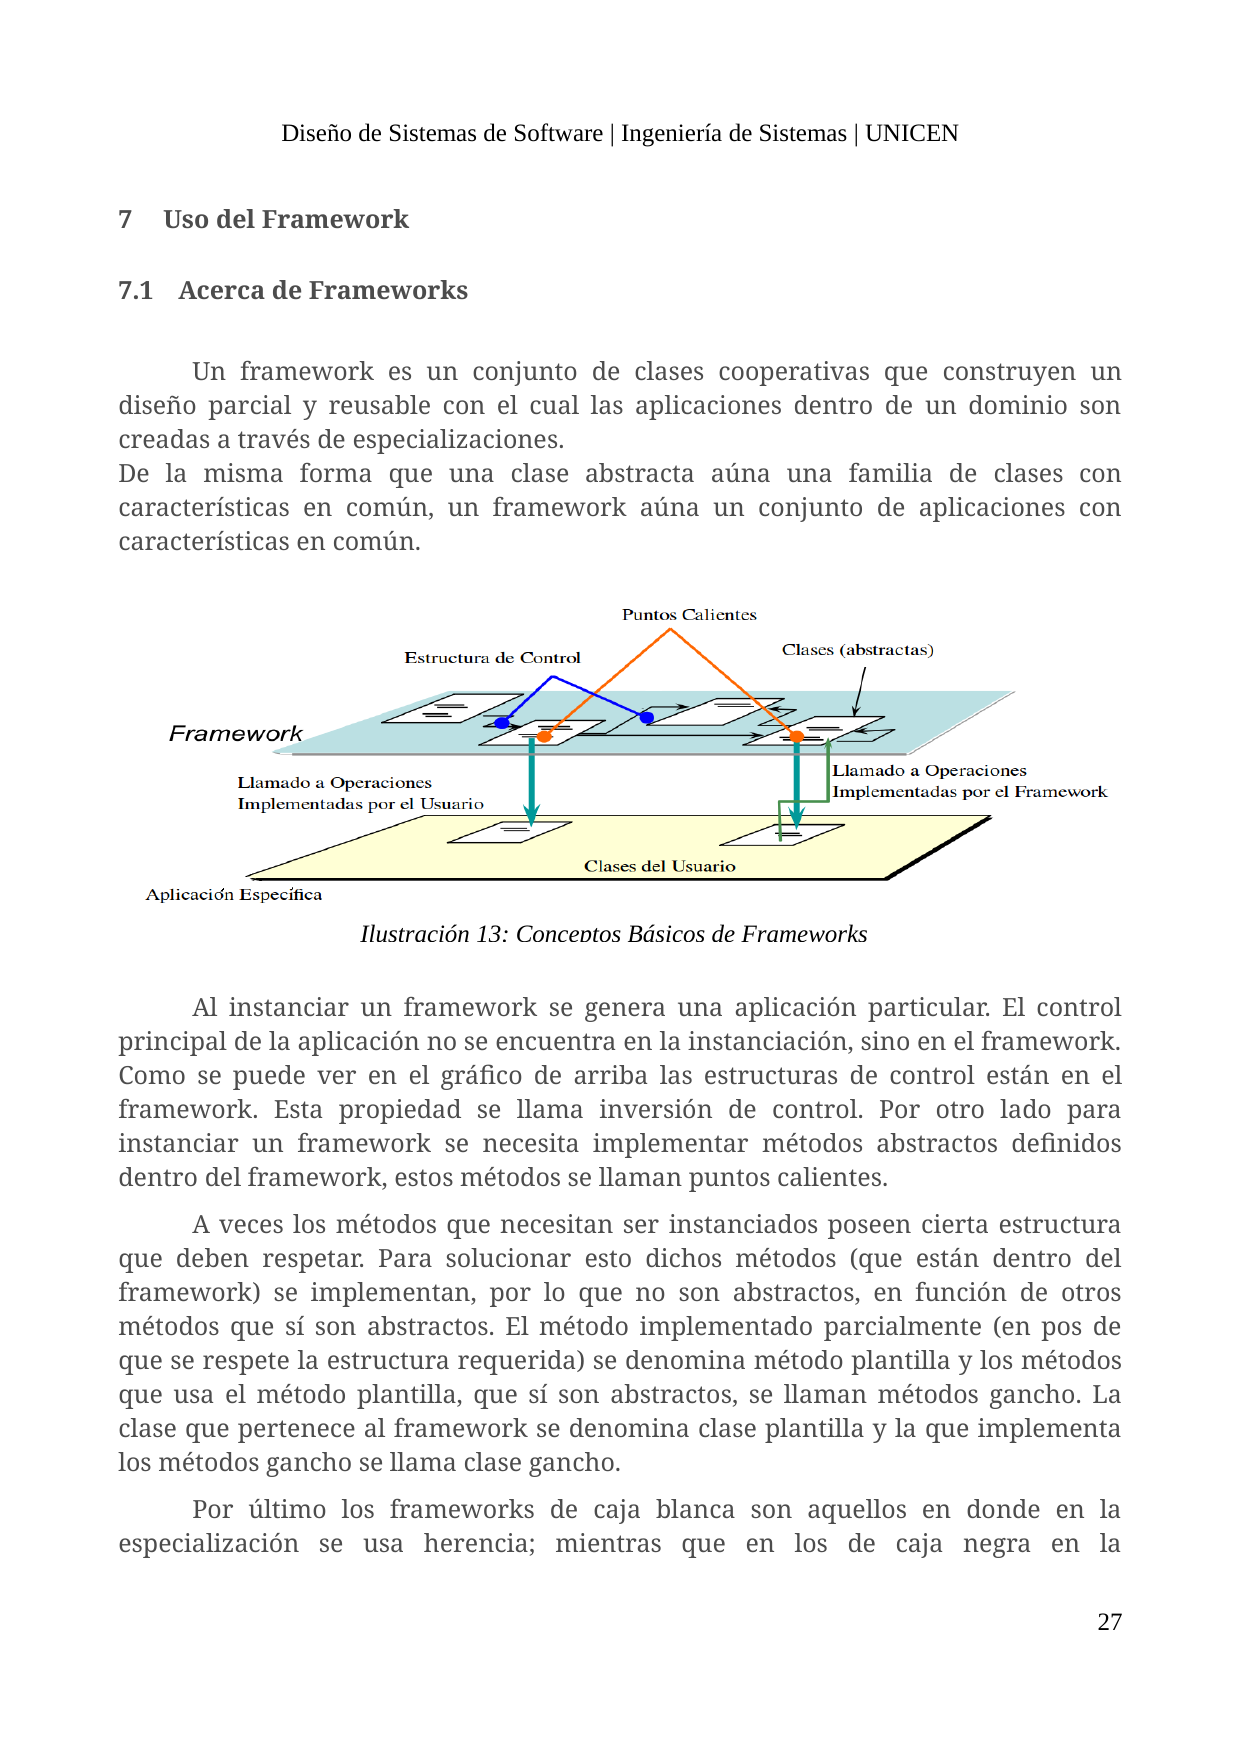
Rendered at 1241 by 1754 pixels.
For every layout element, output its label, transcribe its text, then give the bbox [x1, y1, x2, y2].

subtitle Acerca de Frameworks [118, 273, 1122, 307]
text Al instanciar un framework se genera una aplicación particular. El control principal de la aplicación no se encuentra en la instanciación, sino en el framework. Como se puede ver en el gráfico de arriba las estructuras de control están en el framework. Esta propiedad se llama inversión de control. Por otro lado para instanciar un framework se necesita implementar métodos abstractos definidos dentro del framework, estos métodos se llaman puntos calientes. [118, 989, 1122, 1194]
text De la misma forma que una clase abstracta aúna una familia de clases con características en común, un framework aúna un conjunto de aplicaciones con características en común. [118, 456, 1122, 558]
text Por último los frameworks de caja blanca son aquellos en donde en la especialización se usa herencia; mientras que en los de caja negra en la [118, 1491, 1122, 1559]
text Ilustración 13: Conceptos Básicos de Frameworks [122, 919, 1108, 941]
picture [138, 605, 1116, 911]
subtitle Uso del Framework [118, 201, 1122, 235]
text A veces los métodos que necesitan ser instanciados poseen cierta estructura que deben respetar. Para solucionar esto dichos métodos (que están dentro del framework) se implementan, por lo que no son abstractos, en función de otros métodos que sí son abstractos. El método implementado parcialmente (en pos de que se respete la estructura requerida) se denomina método plantilla y los métodos que usa el método plantilla, que sí son abstractos, se llaman métodos gancho. La clase que pertenece al framework se denomina clase plantilla y la que implementa los métodos gancho se llama clase gancho. [118, 1206, 1122, 1479]
text Un framework es un conjunto de clases cooperativas que construyen un diseño parcial y reusable con el cual las aplicaciones dentro de un dominio son creadas a través de especializaciones. [118, 353, 1122, 456]
